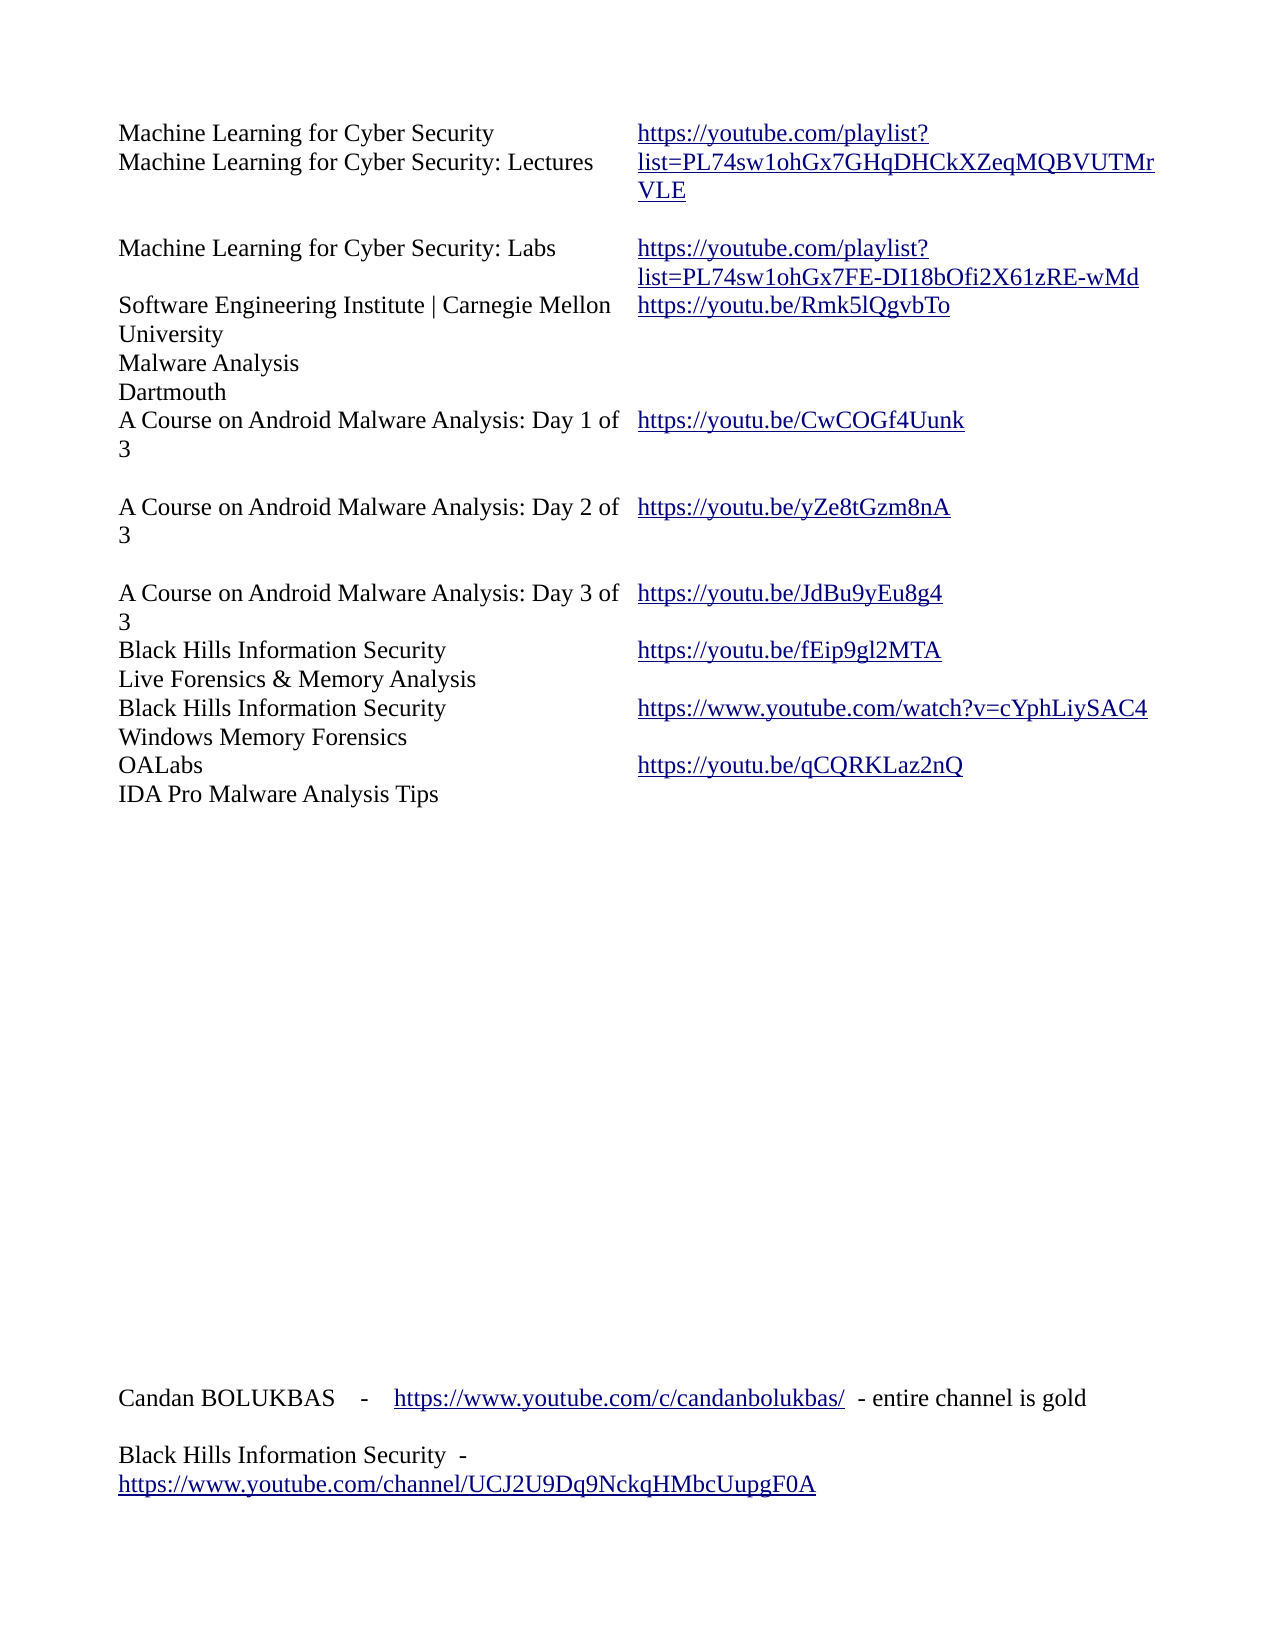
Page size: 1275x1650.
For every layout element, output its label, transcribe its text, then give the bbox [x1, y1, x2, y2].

text Candan BOLUKBAS - https://www.youtube.com/c/candanbolukbas/ - entire channel is gold [118, 1383, 1157, 1412]
table_cell [638, 1182, 1157, 1211]
table_cell [118, 1067, 637, 1096]
table_cell https://www.youtube.com/watch?v=cYphLiySAC4 [638, 693, 1157, 751]
table_cell [118, 923, 637, 952]
table_cell [638, 1067, 1157, 1096]
table_cell [118, 1153, 637, 1182]
table_cell [638, 1009, 1157, 1038]
table_cell https://youtube.com/playlist?list=PL74sw1ohGx7GHqDHCkXZeqMQBVUTMrVLE https://youtube.com/playlist?list=PL74sw1ohGx7FE-DI18bOfi2X61zRE-wMd [638, 118, 1157, 291]
text Black Hills Information Security - https://www.youtube.com/channel/UCJ2U9Dq9NckqHMbcUupgF0A [118, 1441, 1157, 1498]
table_cell https://youtu.be/qCQRKLaz2nQ [638, 751, 1157, 808]
table_cell [638, 1038, 1157, 1067]
table_cell [118, 1096, 637, 1124]
table_cell [638, 808, 1157, 837]
table_cell [118, 981, 637, 1009]
table_cell [118, 866, 637, 894]
table_cell [638, 981, 1157, 1009]
table_cell Black Hills Information Security Live Forensics & Memory Analysis [118, 636, 637, 693]
table_cell [118, 1268, 637, 1297]
table_cell Machine Learning for Cyber Security Machine Learning for Cyber Security: Lectures Machine Learning for Cyber Security: Labs [118, 118, 637, 291]
table_cell [118, 808, 637, 837]
table_cell [638, 1096, 1157, 1124]
table_cell [118, 1239, 637, 1268]
table_cell https://youtu.be/fEip9gl2MTA [638, 636, 1157, 693]
table_cell Dartmouth A Course on Android Malware Analysis: Day 1 of 3 A Course on Android Malware Analysis: Day 2 of 3 A Course on Android Malware Analysis: Day 3 of 3 [118, 377, 637, 636]
table_cell [118, 894, 637, 923]
table_cell [118, 837, 637, 866]
table_cell [638, 952, 1157, 981]
table_cell [118, 1182, 637, 1211]
table_cell [118, 1038, 637, 1067]
table_cell [638, 1239, 1157, 1268]
table_cell [638, 1211, 1157, 1239]
table_cell [638, 1153, 1157, 1182]
table_cell [638, 866, 1157, 894]
table_cell [118, 952, 637, 981]
table_cell [118, 1124, 637, 1153]
table_cell [118, 1009, 637, 1038]
table_cell https://youtu.be/CwCOGf4Uunk https://youtu.be/yZe8tGzm8nA https://youtu.be/JdBu9yEu8g4 [638, 377, 1157, 636]
table_cell [638, 1268, 1157, 1297]
table_cell https://youtu.be/Rmk5lQgvbTo [638, 291, 1157, 377]
table_cell Black Hills Information Security Windows Memory Forensics [118, 693, 637, 751]
table_cell [638, 923, 1157, 952]
table_cell OALabs IDA Pro Malware Analysis Tips [118, 751, 637, 808]
table_cell [638, 1124, 1157, 1153]
table_cell [638, 894, 1157, 923]
table_cell [638, 837, 1157, 866]
table_cell [118, 1211, 637, 1239]
table_cell Software Engineering Institute | Carnegie Mellon University Malware Analysis [118, 291, 637, 377]
